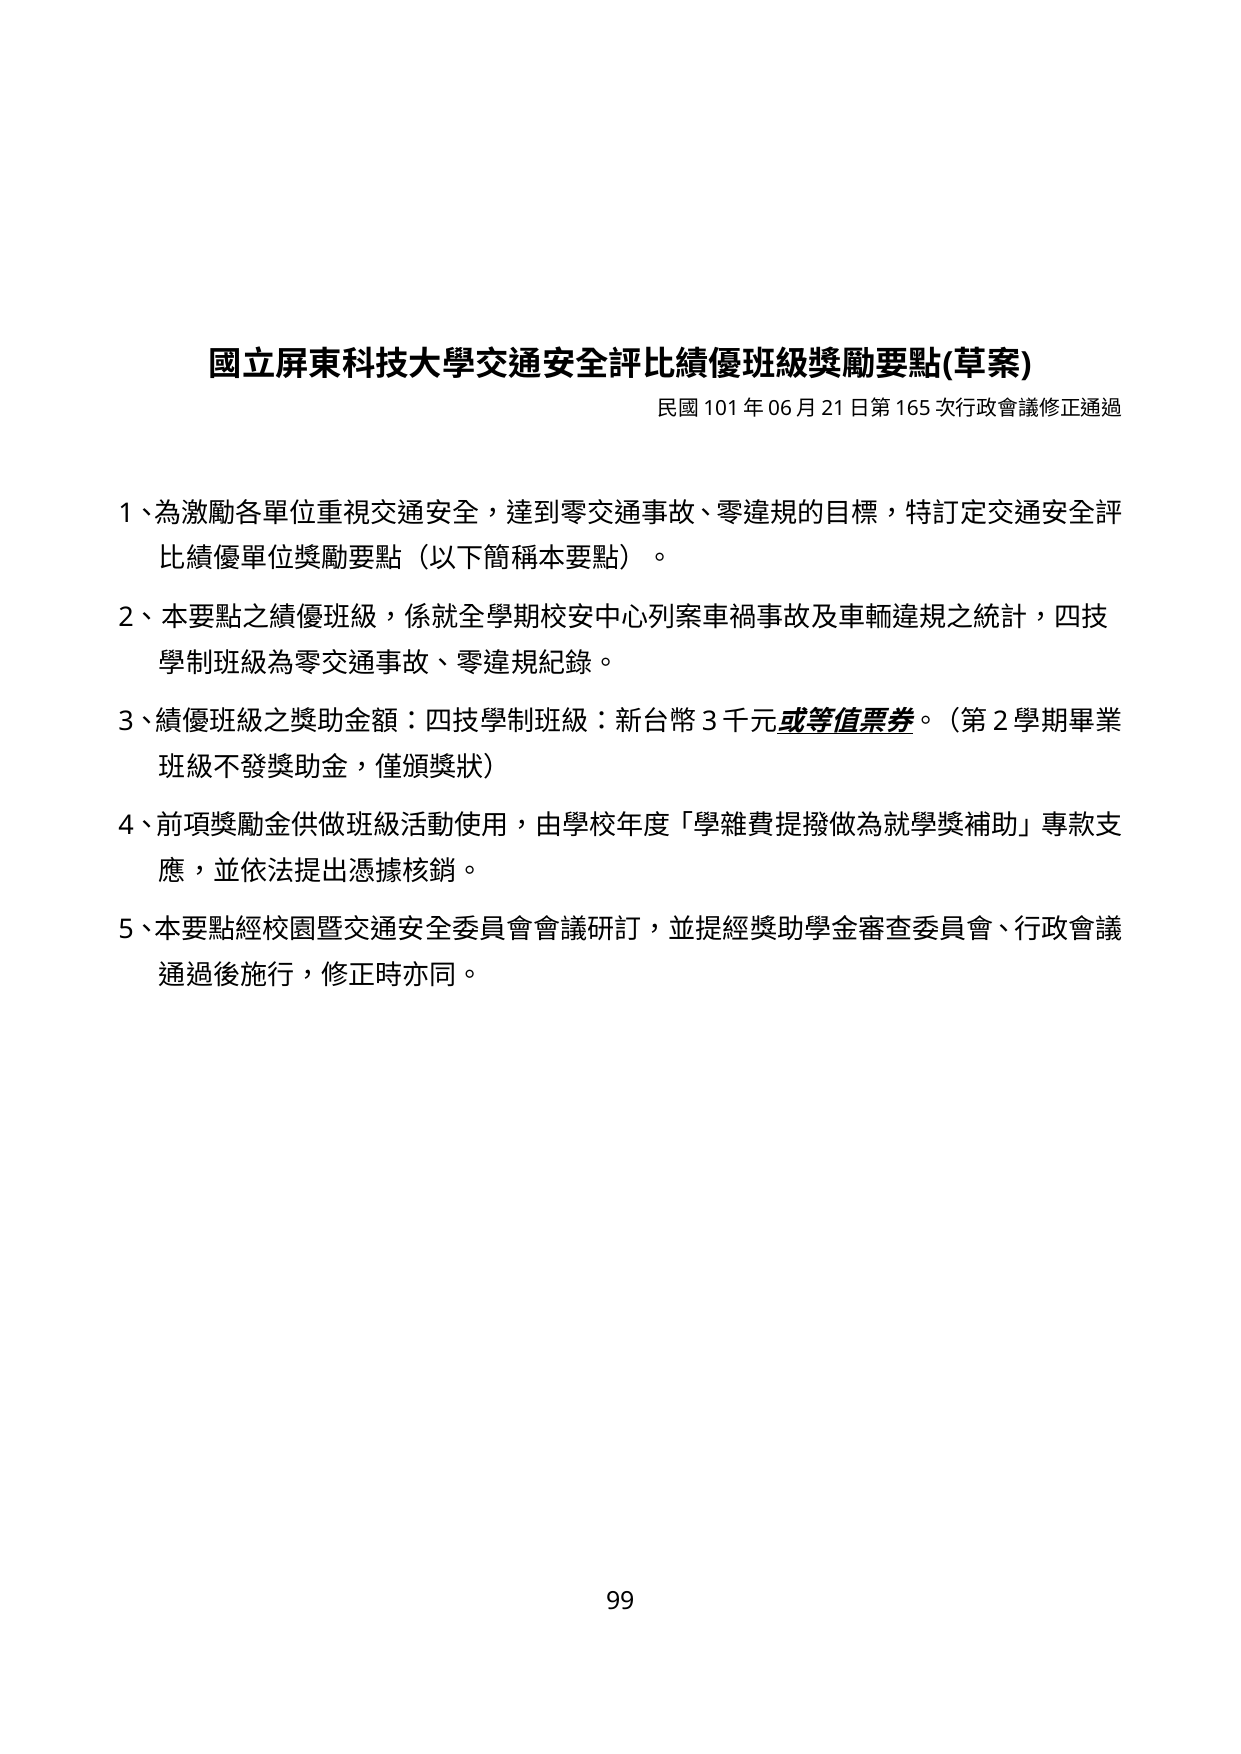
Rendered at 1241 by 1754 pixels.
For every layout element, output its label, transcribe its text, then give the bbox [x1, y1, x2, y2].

text 民國101年06月21日第165次行政會議修正通過 [118, 385, 1122, 423]
text 1、為激勵各單位重視交通安全，達到零交通事故、零違規的目標，特訂定交通安全評比績優單位獎勵要點（以下簡稱本要點）。 [118, 485, 1122, 577]
text 2、本要點之績優班級，係就全學期校安中心列案車禍事故及車輀違規之統計，四技學制班級為零交通事故、零違規紀錄。 [118, 589, 1122, 681]
text 3、績優班級之獎助金額：四技學制班級：新台幣3千元或等值票券。（第2學期畢業班級不發獎助金，僅頒獎狀） [118, 694, 1122, 785]
text 5、本要點經校園暨交通安全委員會會議研訂，並提經獎助學金審查委員會、行政會議通過後施行，修正時亦同。 [118, 902, 1122, 994]
text 國立屏東科技大學交通安全評比績優班級獎勵要點(草案) [118, 337, 1122, 385]
text 4、前項獎勵金供做班級活動使用，由學校年度「學雜費提撥做為就學獎補助」專款支應，並依法提出憑據核銷。 [118, 798, 1122, 889]
